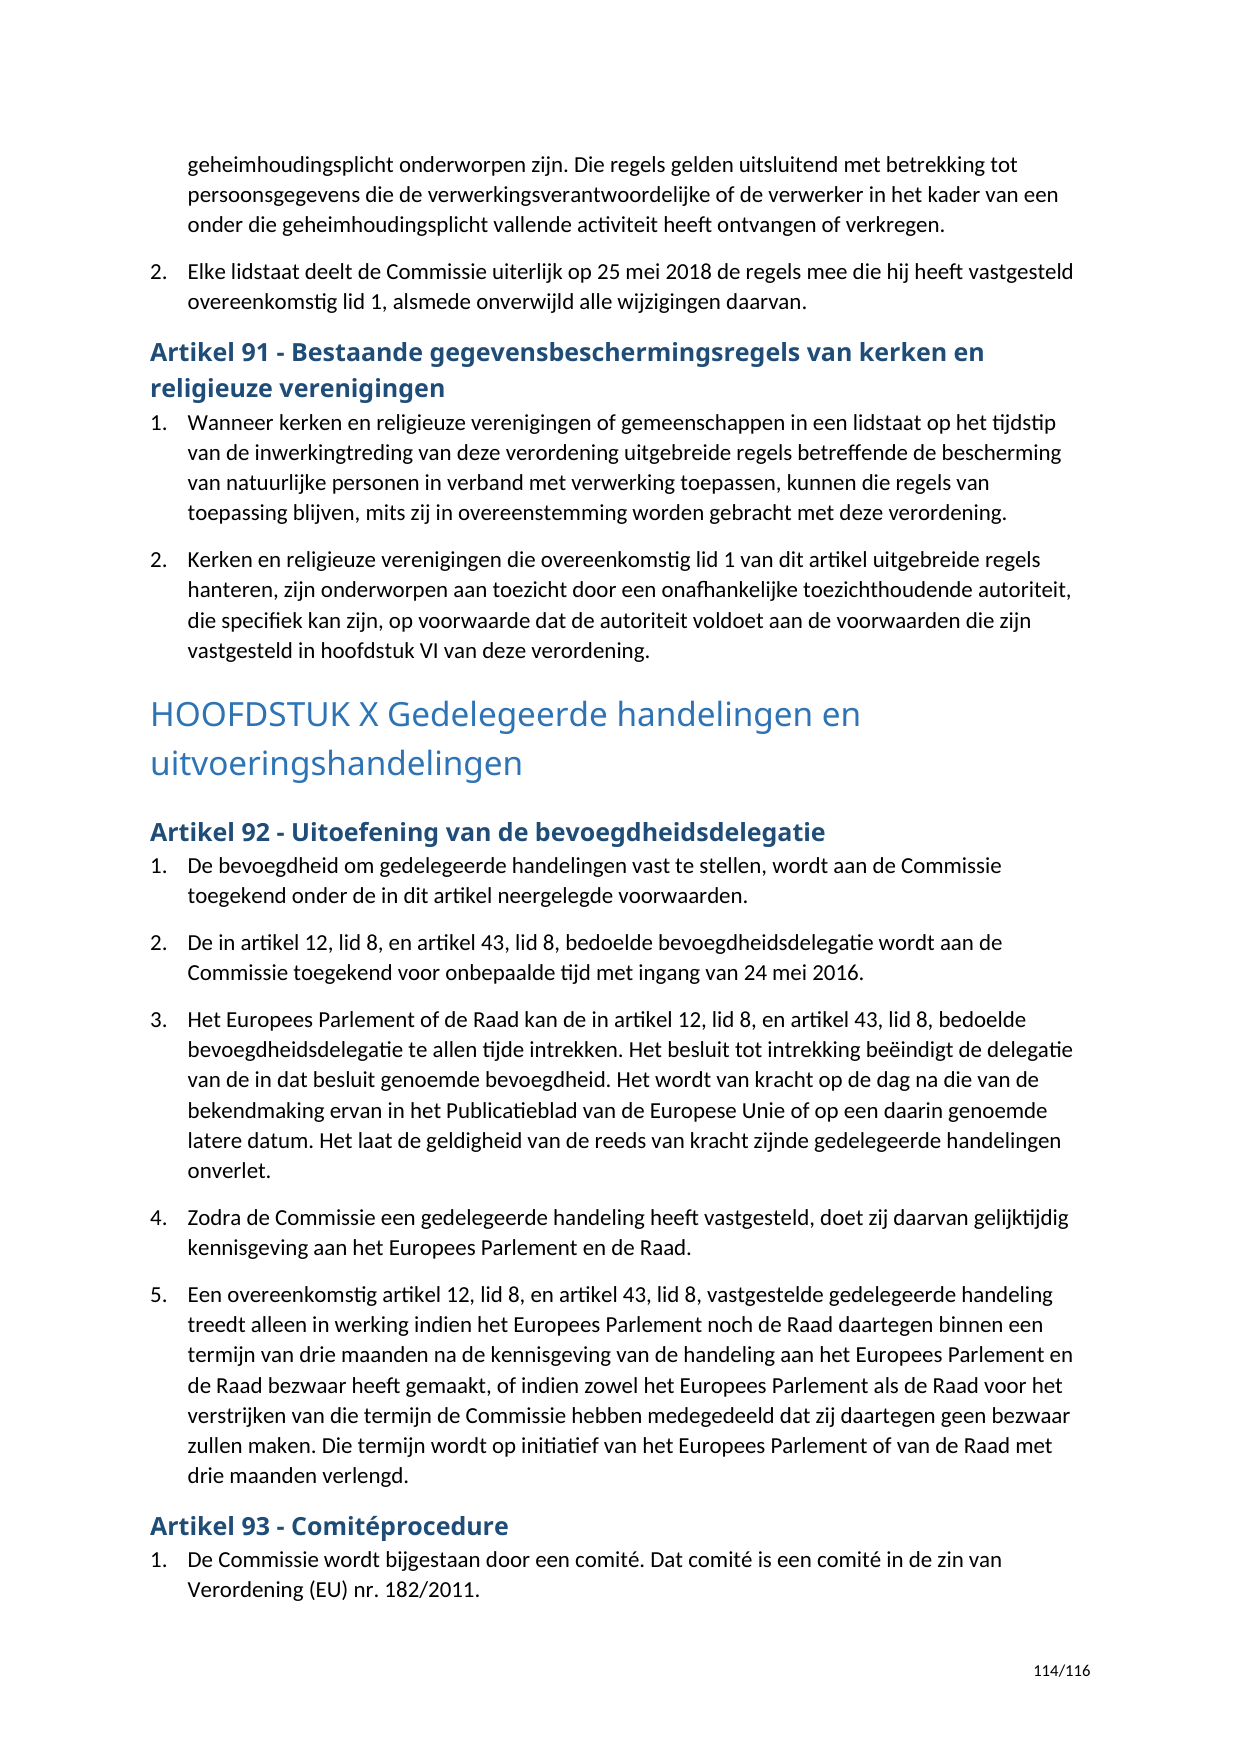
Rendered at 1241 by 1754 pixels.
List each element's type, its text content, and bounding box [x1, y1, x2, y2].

subtitle Artikel 91 - Bestaande gegevensbeschermingsregels van kerken en religieuze verenigingen [150, 334, 1090, 405]
subtitle HOOFDSTUK X Gedelegeerde handelingen en uitvoeringshandelingen [150, 691, 1090, 786]
list Wanneer kerken en religieuze verenigingen of gemeenschappen in een lidstaat op het tijdstip van de inwerkingtreding van deze verordening uitgebreide regels betreffende de bescherming van natuurlijke personen in verband met verwerking toepassen, kunnen die regels van toepassing blijven, mits zij in overeenstemming worden gebracht met deze verordening. [150, 408, 1090, 527]
list De in artikel 12, lid 8, en artikel 43, lid 8, bedoelde bevoegdheidsdelegatie wordt aan de Commissie toegekend voor onbepaalde tijd met ingang van 24 mei 2016. [150, 928, 1090, 986]
subtitle Artikel 92 - Uitoefening van de bevoegdheidsdelegatie [150, 814, 1090, 848]
list Zodra de Commissie een gedelegeerde handeling heeft vastgesteld, doet zij daarvan gelijktijdig kennisgeving aan het Europees Parlement en de Raad. [150, 1203, 1090, 1261]
list geheimhoudingsplicht onderworpen zijn. Die regels gelden uitsluitend met betrekking tot persoonsgegevens die de verwerkingsverantwoordelijke of de verwerker in het kader van een onder die geheimhoudingsplicht vallende activiteit heeft ontvangen of verkregen. [150, 150, 1090, 238]
list Kerken en religieuze verenigingen die overeenkomstig lid 1 van dit artikel uitgebreide regels hanteren, zijn onderworpen aan toezicht door een onafhankelijke toezichthoudende autoriteit, die specifiek kan zijn, op voorwaarde dat de autoriteit voldoet aan de voorwaarden die zijn vastgesteld in hoofdstuk VI van deze verordening. [150, 545, 1090, 664]
subtitle Artikel 93 - Comitéprocedure [150, 1508, 1090, 1542]
list Een overeenkomstig artikel 12, lid 8, en artikel 43, lid 8, vastgestelde gedelegeerde handeling treedt alleen in werking indien het Europees Parlement noch de Raad daartegen binnen een termijn van drie maanden na de kennisgeving van de handeling aan het Europees Parlement en de Raad bezwaar heeft gemaakt, of indien zowel het Europees Parlement als de Raad voor het verstrijken van die termijn de Commissie hebben medegedeeld dat zij daartegen geen bezwaar zullen maken. Die termijn wordt op initiatief van het Europees Parlement of van de Raad met drie maanden verlengd. [150, 1280, 1090, 1489]
list De bevoegdheid om gedelegeerde handelingen vast te stellen, wordt aan de Commissie toegekend onder de in dit artikel neergelegde voorwaarden. [150, 851, 1090, 909]
list Elke lidstaat deelt de Commissie uiterlijk op 25 mei 2018 de regels mee die hij heeft vastgesteld overeenkomstig lid 1, alsmede onverwijld alle wijzigingen daarvan. [150, 257, 1090, 316]
list Het Europees Parlement of de Raad kan de in artikel 12, lid 8, en artikel 43, lid 8, bedoelde bevoegdheidsdelegatie te allen tijde intrekken. Het besluit tot intrekking beëindigt de delegatie van de in dat besluit genoemde bevoegdheid. Het wordt van kracht op de dag na die van de bekendmaking ervan in het Publicatieblad van de Europese Unie of op een daarin genoemde latere datum. Het laat de geldigheid van de reeds van kracht zijnde gedelegeerde handelingen onverlet. [150, 1005, 1090, 1184]
list De Commissie wordt bijgestaan door een comité. Dat comité is een comité in de zin van Verordening (EU) nr. 182/2011. [150, 1545, 1090, 1603]
